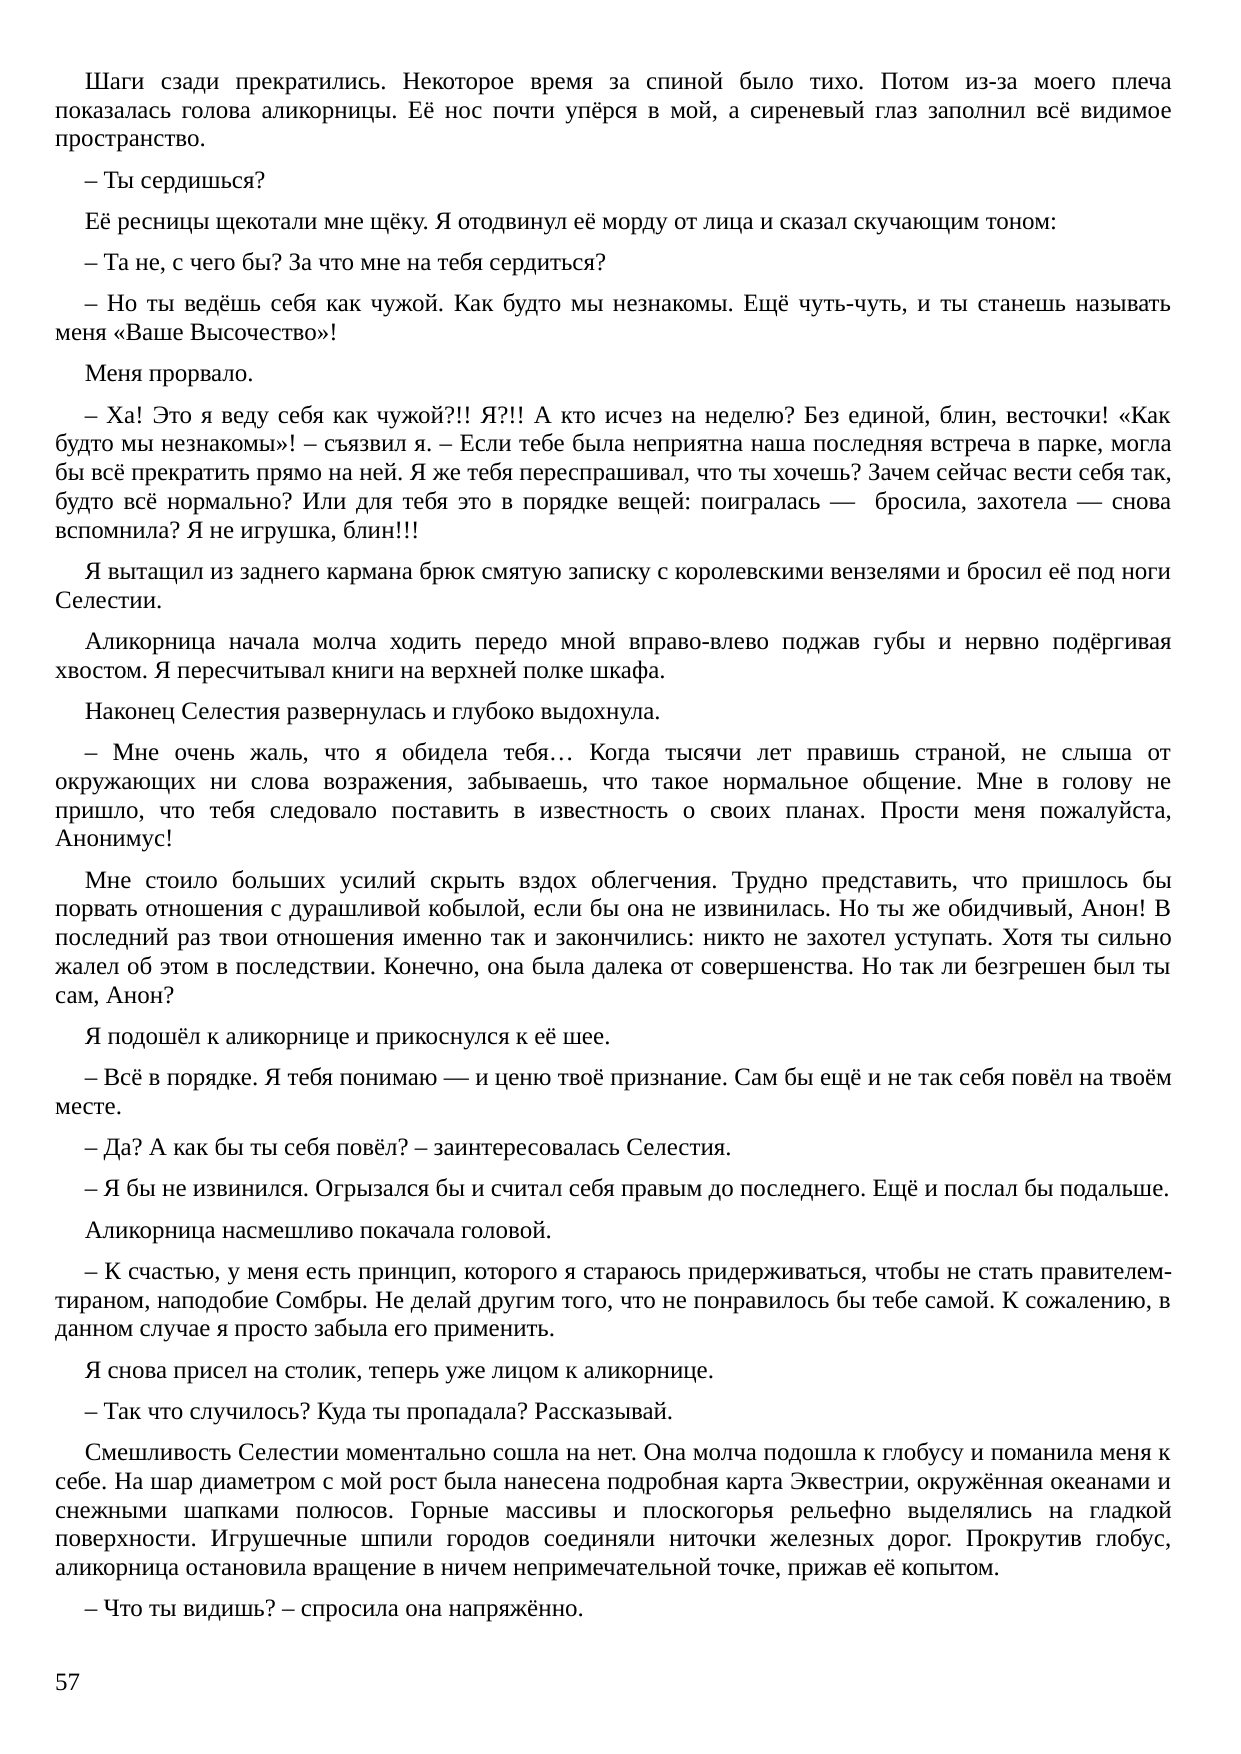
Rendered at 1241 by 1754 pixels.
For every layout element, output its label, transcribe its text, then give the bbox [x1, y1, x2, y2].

text Шаги сзади прекратились. Некоторое время за спиной было тихо. Потом из-за моего плеча показалась голова аликорницы. Её нос почти упёрся в мой, а сиреневый глаз заполнил всё видимое пространство. [55, 66, 1173, 152]
text – Ты сердишься? [55, 165, 1173, 193]
text – Ха! Это я веду себя как чужой?!! Я?!! А кто исчез на неделю? Без единой, блин, весточки! «Как будто мы незнакомы»! – съязвил я. – Если тебе была неприятна наша последняя встреча в парке, могла бы всё прекратить прямо на ней. Я же тебя переспрашивал, что ты хочешь? Зачем сейчас вести себя так, будто всё нормально? Или для тебя это в порядке вещей: поигралась — бросила, захотела — снова вспомнила? Я не игрушка, блин!!! [55, 400, 1173, 543]
text – Та не, с чего бы? За что мне на тебя сердиться? [55, 247, 1173, 276]
text – Я бы не извинился. Огрызался бы и считал себя правым до последнего. Ещё и послал бы подальше. [55, 1173, 1173, 1202]
text Я вытащил из заднего кармана брюк смятую записку с королевскими вензелями и бросил её под ноги Селестии. [55, 556, 1173, 613]
text Аликорница насмешливо покачала головой. [55, 1215, 1173, 1243]
text Смешливость Селестии моментально сошла на нет. Она молча подошла к глобусу и поманила меня к себе. На шар диаметром с мой рост была нанесена подробная карта Эквестрии, окружённая океанами и снежными шапками полюсов. Горные массивы и плоскогорья рельефно выделялись на гладкой поверхности. Игрушечные шпили городов соединяли ниточки железных дорог. Прокрутив глобус, аликорница остановила вращение в ничем непримечательной точке, прижав её копытом. [55, 1437, 1173, 1581]
text Я подошёл к аликорнице и прикоснулся к её шее. [55, 1021, 1173, 1050]
text – Так что случилось? Куда ты пропадала? Рассказывай. [55, 1396, 1173, 1425]
text Наконец Селестия развернулась и глубоко выдохнула. [55, 696, 1173, 725]
text – Мне очень жаль, что я обидела тебя… Когда тысячи лет правишь страной, не слыша от окружающих ни слова возражения, забываешь, что такое нормальное общение. Мне в голову не пришло, что тебя следовало поставить в известность о своих планах. Прости меня пожалуйста, Анонимус! [55, 737, 1173, 852]
text – К счастью, у меня есть принцип, которого я стараюсь придерживаться, чтобы не стать правителем-тираном, наподобие Сомбры. Не делай другим того, что не понравилось бы тебе самой. К сожалению, в данном случае я просто забыла его применить. [55, 1256, 1173, 1342]
text – Что ты видишь? – спросила она напряжённо. [55, 1593, 1173, 1622]
text Её ресницы щекотали мне щёку. Я отодвинул её морду от лица и сказал скучающим тоном: [55, 206, 1173, 235]
text – Всё в порядке. Я тебя понимаю — и ценю твоё признание. Сам бы ещё и не так себя повёл на твоём месте. [55, 1062, 1173, 1120]
text – Да? А как бы ты себя повёл? – заинтересовалась Селестия. [55, 1132, 1173, 1161]
text Мне стоило больших усилий скрыть вздох облегчения. Трудно представить, что пришлось бы порвать отношения с дурашливой кобылой, если бы она не извинилась. Но ты же обидчивый, Анон! В последний раз твои отношения именно так и закончились: никто не захотел уступать. Хотя ты сильно жалел об этом в последствии. Конечно, она была далека от совершенства. Но так ли безгрешен был ты сам, Анон? [55, 865, 1173, 1008]
text Аликорница начала молча ходить передо мной вправо-влево поджав губы и нервно подёргивая хвостом. Я пересчитывал книги на верхней полке шкафа. [55, 626, 1173, 683]
text Я снова присел на столик, теперь уже лицом к аликорнице. [55, 1355, 1173, 1383]
text – Но ты ведёшь себя как чужой. Как будто мы незнакомы. Ещё чуть-чуть, и ты станешь называть меня «Ваше Высочество»! [55, 288, 1173, 346]
text Меня прорвало. [55, 358, 1173, 387]
